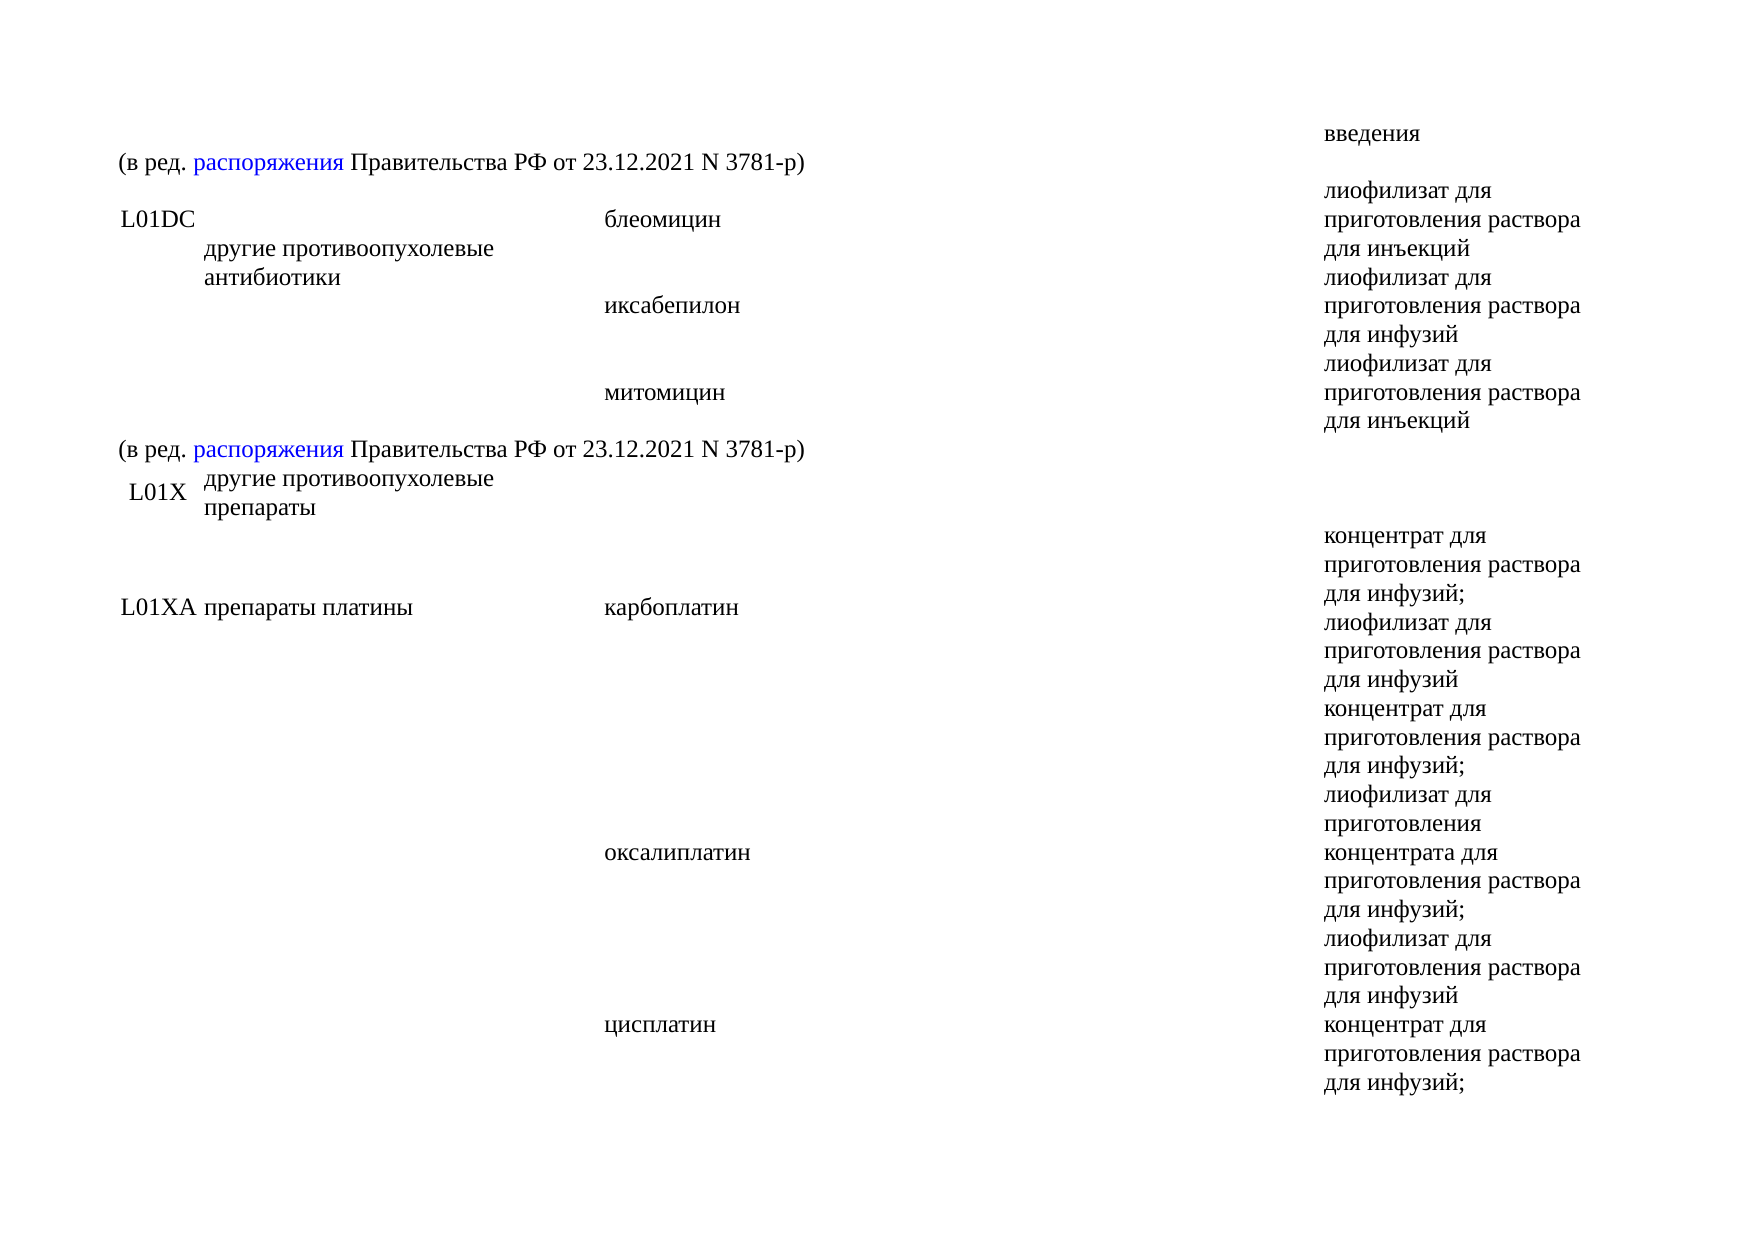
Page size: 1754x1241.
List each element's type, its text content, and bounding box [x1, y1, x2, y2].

table_cell L01DC [118, 176, 204, 262]
table_cell оксалиплатин [604, 693, 1324, 1009]
table_cell цисплатин [604, 1009, 1324, 1096]
table_cell другие противоопухолевые препараты [204, 463, 604, 521]
table_cell [204, 693, 604, 1009]
table_cell другие противоопухолевые антибиотики [204, 176, 604, 348]
table_cell [604, 463, 1324, 521]
table_cell [204, 1009, 604, 1096]
table_cell (в ред. распоряжения Правительства РФ от 23.12.2021 N 3781-р) [118, 434, 1607, 463]
table_cell концентрат для приготовления раствора для инфузий; лиофилизат для приготовления раствора для инфузий [1324, 521, 1607, 693]
table_cell концентрат для приготовления раствора для инфузий; [1324, 1009, 1607, 1096]
table_cell концентрат для приготовления раствора для инфузий; лиофилизат для приготовления концентрата для приготовления раствора для инфузий; лиофилизат для приготовления раствора для инфузий [1324, 693, 1607, 1009]
table_cell L01XA [118, 521, 204, 693]
table_cell [604, 118, 1324, 147]
table_cell препараты платины [204, 521, 604, 693]
table_cell [118, 693, 204, 1009]
table_cell [118, 348, 204, 434]
table_cell [204, 348, 604, 434]
table_cell L01X [118, 463, 204, 521]
table_cell митомицин [604, 348, 1324, 434]
table_cell лиофилизат для приготовления раствора для инъекций [1324, 348, 1607, 434]
table_cell иксабепилон [604, 262, 1324, 348]
table_cell введения [1324, 118, 1607, 147]
table_cell лиофилизат для приготовления раствора для инфузий [1324, 262, 1607, 348]
table_cell (в ред. распоряжения Правительства РФ от 23.12.2021 N 3781-р) [118, 147, 1607, 176]
table_cell [204, 118, 604, 147]
table_cell карбоплатин [604, 521, 1324, 693]
table_cell [118, 262, 204, 348]
table_cell блеомицин [604, 176, 1324, 262]
table_cell [1324, 463, 1607, 521]
table_cell [118, 1009, 204, 1096]
table_cell лиофилизат для приготовления раствора для инъекций [1324, 176, 1607, 262]
table_cell [118, 118, 204, 147]
